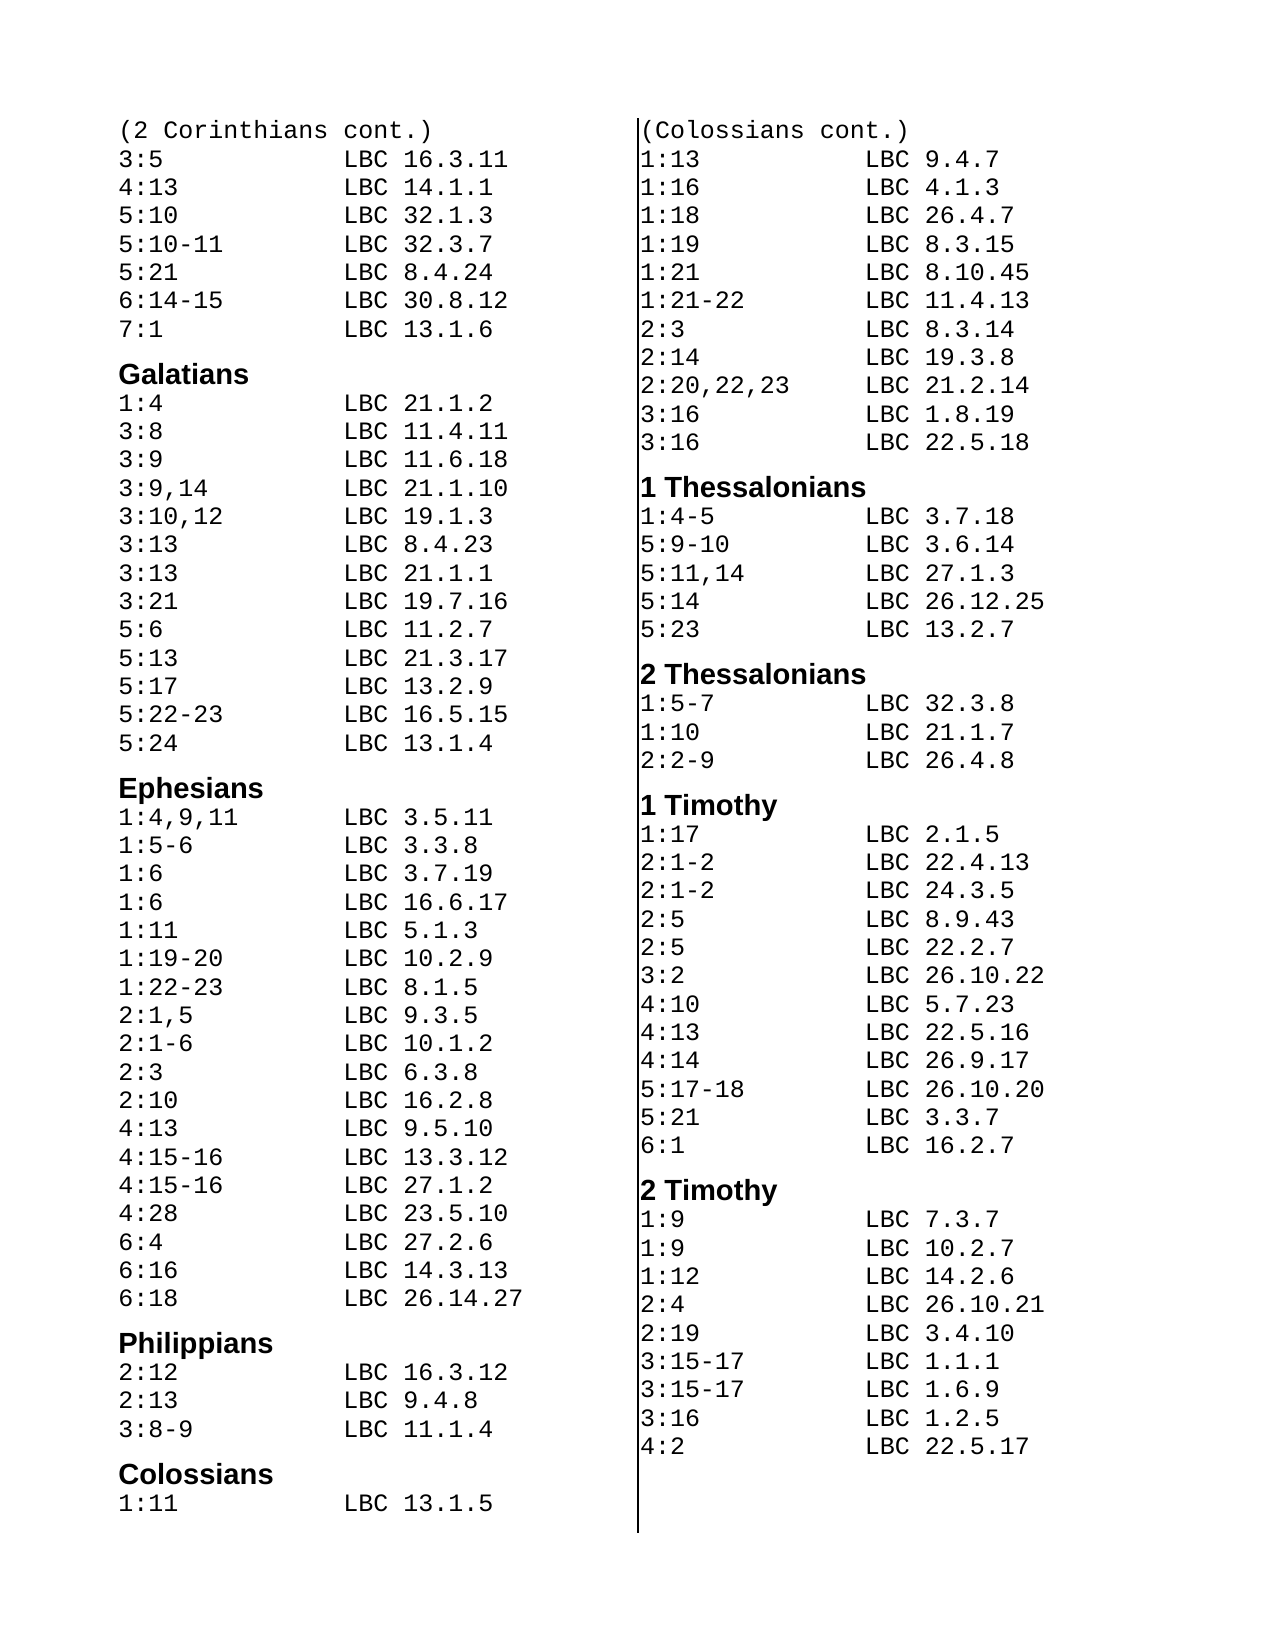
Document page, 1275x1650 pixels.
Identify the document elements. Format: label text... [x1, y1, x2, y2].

text 5:23 LBC 13.2.7 [640, 617, 1157, 645]
text 6:14-15 LBC 30.8.12 [118, 288, 635, 316]
text 2:5 LBC 22.2.7 [640, 935, 1157, 963]
text 5:17-18 LBC 26.10.20 [640, 1076, 1157, 1105]
subtitle 2 Timothy [640, 1173, 1157, 1207]
text (Colossians cont.) [640, 118, 1157, 146]
text 5:10-11 LBC 32.3.7 [118, 231, 635, 260]
text 2:10 LBC 16.2.8 [118, 1087, 635, 1116]
text 3:8-9 LBC 11.1.4 [118, 1416, 635, 1445]
text 4:14 LBC 26.9.17 [640, 1048, 1157, 1076]
text 1:16 LBC 4.1.3 [640, 175, 1157, 203]
text 1:6 LBC 16.6.17 [118, 889, 635, 917]
text (2 Corinthians cont.) [118, 118, 635, 146]
text 5:14 LBC 26.12.25 [640, 589, 1157, 617]
text 1:22-23 LBC 8.1.5 [118, 974, 635, 1002]
text 2:4 LBC 26.10.21 [640, 1292, 1157, 1320]
text 5:6 LBC 11.2.7 [118, 617, 635, 645]
text 3:21 LBC 19.7.16 [118, 589, 635, 617]
text 7:1 LBC 13.1.6 [118, 316, 635, 345]
text 2:1-2 LBC 22.4.13 [640, 850, 1157, 878]
text 5:9-10 LBC 3.6.14 [640, 532, 1157, 560]
text 6:4 LBC 27.2.6 [118, 1229, 635, 1257]
text 2:3 LBC 8.3.14 [640, 316, 1157, 345]
text 3:16 LBC 1.8.19 [640, 401, 1157, 430]
text 3:9,14 LBC 21.1.10 [118, 475, 635, 504]
text 6:16 LBC 14.3.13 [118, 1257, 635, 1286]
subtitle 1 Thessalonians [640, 470, 1157, 504]
text 3:2 LBC 26.10.22 [640, 963, 1157, 991]
text 2:3 LBC 6.3.8 [118, 1059, 635, 1087]
text 2:20,22,23 LBC 21.2.14 [640, 373, 1157, 401]
text 4:2 LBC 22.5.17 [640, 1433, 1157, 1462]
text 4:15-16 LBC 27.1.2 [118, 1172, 635, 1201]
text 3:10,12 LBC 19.1.3 [118, 504, 635, 532]
text 5:24 LBC 13.1.4 [118, 730, 635, 759]
text 1:11 LBC 5.1.3 [118, 917, 635, 946]
text 5:21 LBC 3.3.7 [640, 1105, 1157, 1133]
text 2:2-9 LBC 26.4.8 [640, 747, 1157, 776]
text 2:1-6 LBC 10.1.2 [118, 1031, 635, 1059]
text 2:5 LBC 8.9.43 [640, 906, 1157, 935]
text 1:4,9,11 LBC 3.5.11 [118, 804, 635, 832]
text 5:21 LBC 8.4.24 [118, 260, 635, 288]
text 3:5 LBC 16.3.11 [118, 146, 635, 175]
text 3:16 LBC 22.5.18 [640, 430, 1157, 458]
text 3:15-17 LBC 1.6.9 [640, 1377, 1157, 1405]
text 3:13 LBC 8.4.23 [118, 532, 635, 560]
text 3:16 LBC 1.2.5 [640, 1405, 1157, 1433]
text 1:4 LBC 21.1.2 [118, 390, 635, 419]
text 2:1-2 LBC 24.3.5 [640, 878, 1157, 906]
text 1:5-7 LBC 32.3.8 [640, 691, 1157, 719]
text 2:14 LBC 19.3.8 [640, 345, 1157, 373]
text 5:13 LBC 21.3.17 [118, 645, 635, 674]
text 3:15-17 LBC 1.1.1 [640, 1348, 1157, 1377]
text 4:15-16 LBC 13.3.12 [118, 1144, 635, 1172]
text 6:18 LBC 26.14.27 [118, 1286, 635, 1314]
text 2:19 LBC 3.4.10 [640, 1320, 1157, 1348]
text 3:9 LBC 11.6.18 [118, 447, 635, 475]
subtitle Philippians [118, 1326, 635, 1360]
text 2:13 LBC 9.4.8 [118, 1388, 635, 1416]
text 1:21 LBC 8.10.45 [640, 260, 1157, 288]
text 1:21-22 LBC 11.4.13 [640, 288, 1157, 316]
text 3:13 LBC 21.1.1 [118, 560, 635, 589]
text 1:9 LBC 10.2.7 [640, 1235, 1157, 1263]
text 5:10 LBC 32.1.3 [118, 203, 635, 231]
text 1:17 LBC 2.1.5 [640, 821, 1157, 850]
text 1:5-6 LBC 3.3.8 [118, 832, 635, 861]
text 4:13 LBC 9.5.10 [118, 1116, 635, 1144]
subtitle Ephesians [118, 771, 635, 804]
text 1:10 LBC 21.1.7 [640, 719, 1157, 747]
text 5:17 LBC 13.2.9 [118, 674, 635, 702]
text 1:6 LBC 3.7.19 [118, 861, 635, 889]
text 1:19-20 LBC 10.2.9 [118, 946, 635, 974]
text 2:12 LBC 16.3.12 [118, 1360, 635, 1388]
subtitle Colossians [118, 1457, 635, 1490]
text 3:8 LBC 11.4.11 [118, 419, 635, 447]
text 4:13 LBC 14.1.1 [118, 175, 635, 203]
subtitle Galatians [118, 357, 635, 390]
text 1:4-5 LBC 3.7.18 [640, 504, 1157, 532]
text 5:22-23 LBC 16.5.15 [118, 702, 635, 730]
text 1:9 LBC 7.3.7 [640, 1207, 1157, 1235]
text 1:19 LBC 8.3.15 [640, 231, 1157, 260]
subtitle 2 Thessalonians [640, 657, 1157, 691]
text 6:1 LBC 16.2.7 [640, 1133, 1157, 1161]
text 4:28 LBC 23.5.10 [118, 1201, 635, 1229]
text 1:13 LBC 9.4.7 [640, 146, 1157, 175]
text 4:13 LBC 22.5.16 [640, 1020, 1157, 1048]
text 1:18 LBC 26.4.7 [640, 203, 1157, 231]
subtitle 1 Timothy [640, 788, 1157, 821]
text 4:10 LBC 5.7.23 [640, 991, 1157, 1020]
text 1:12 LBC 14.2.6 [640, 1263, 1157, 1292]
text 5:11,14 LBC 27.1.3 [640, 560, 1157, 589]
text 2:1,5 LBC 9.3.5 [118, 1002, 635, 1031]
text 1:11 LBC 13.1.5 [118, 1490, 635, 1518]
